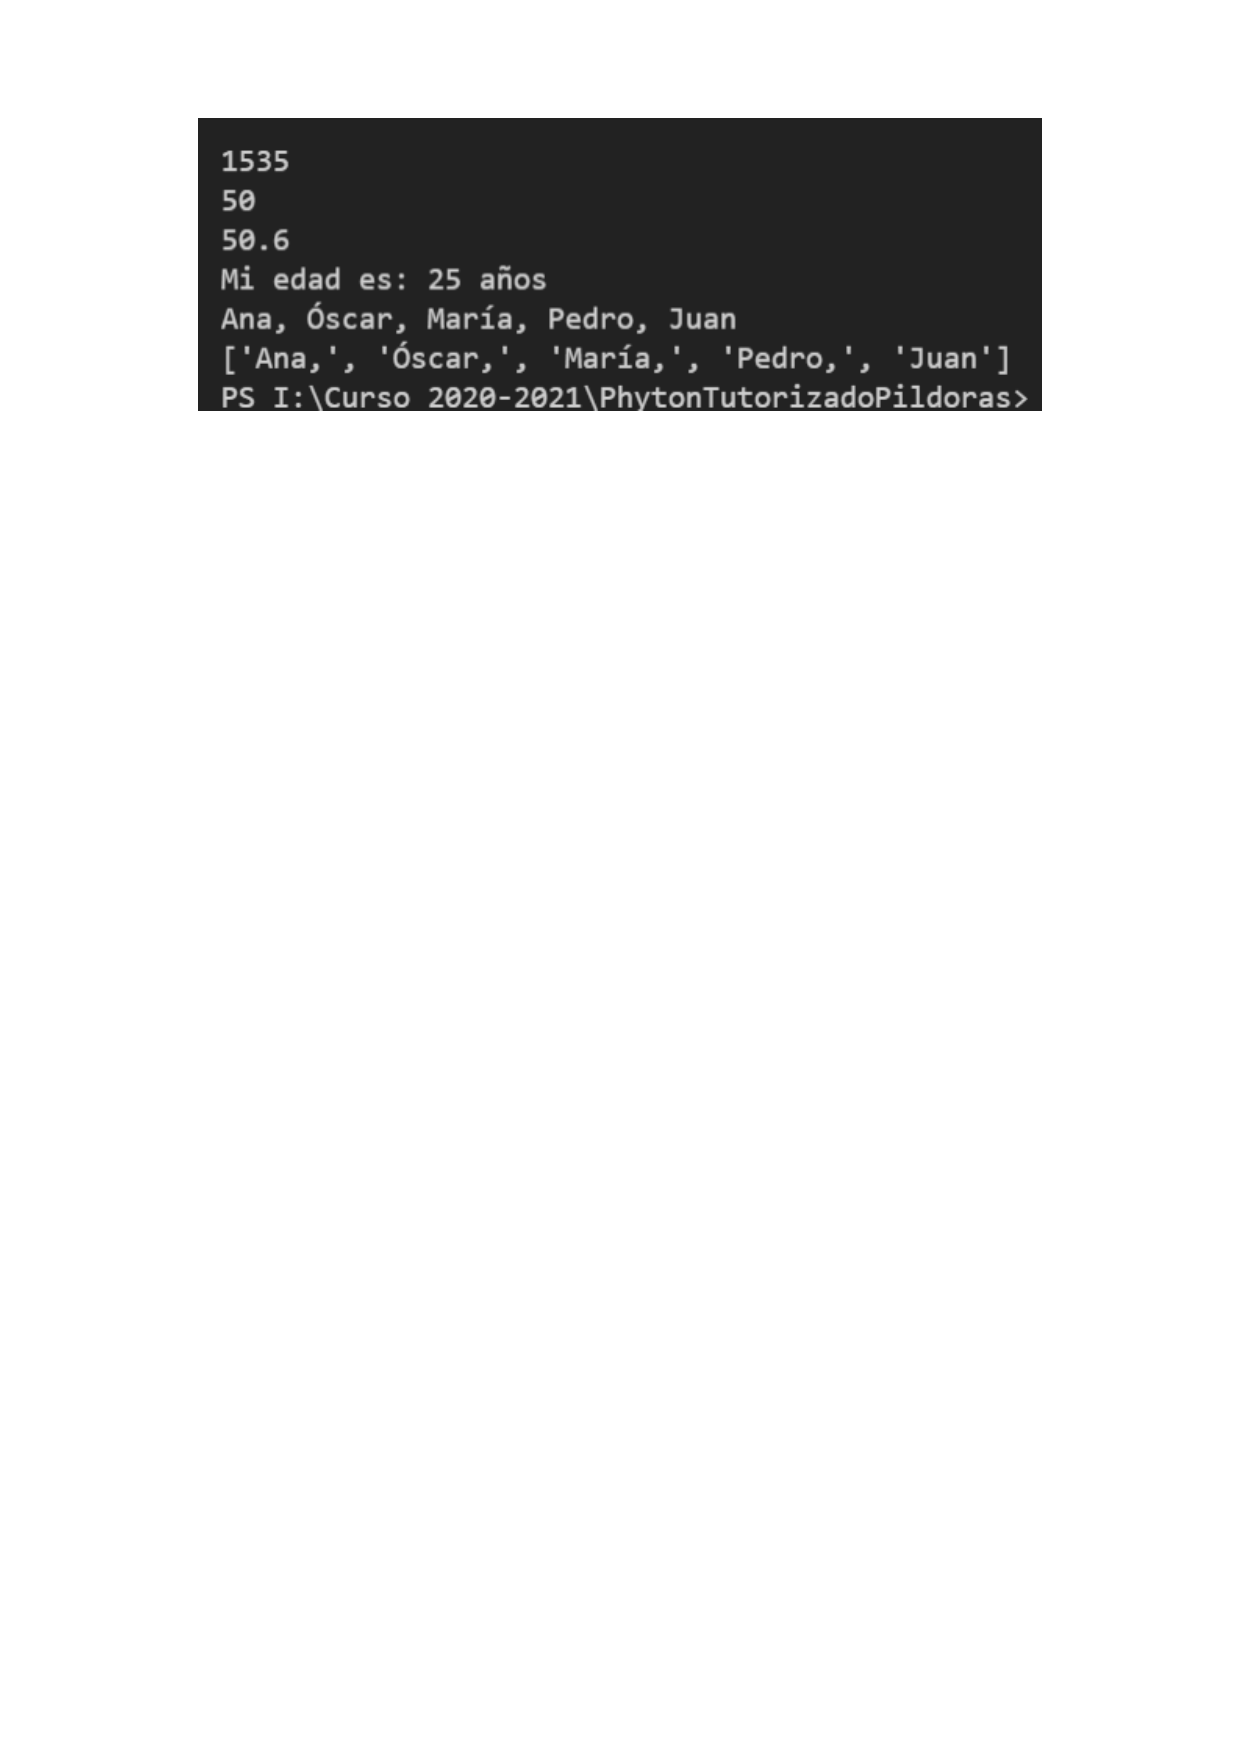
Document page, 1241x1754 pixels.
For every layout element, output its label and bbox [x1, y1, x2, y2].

picture [198, 118, 1042, 411]
